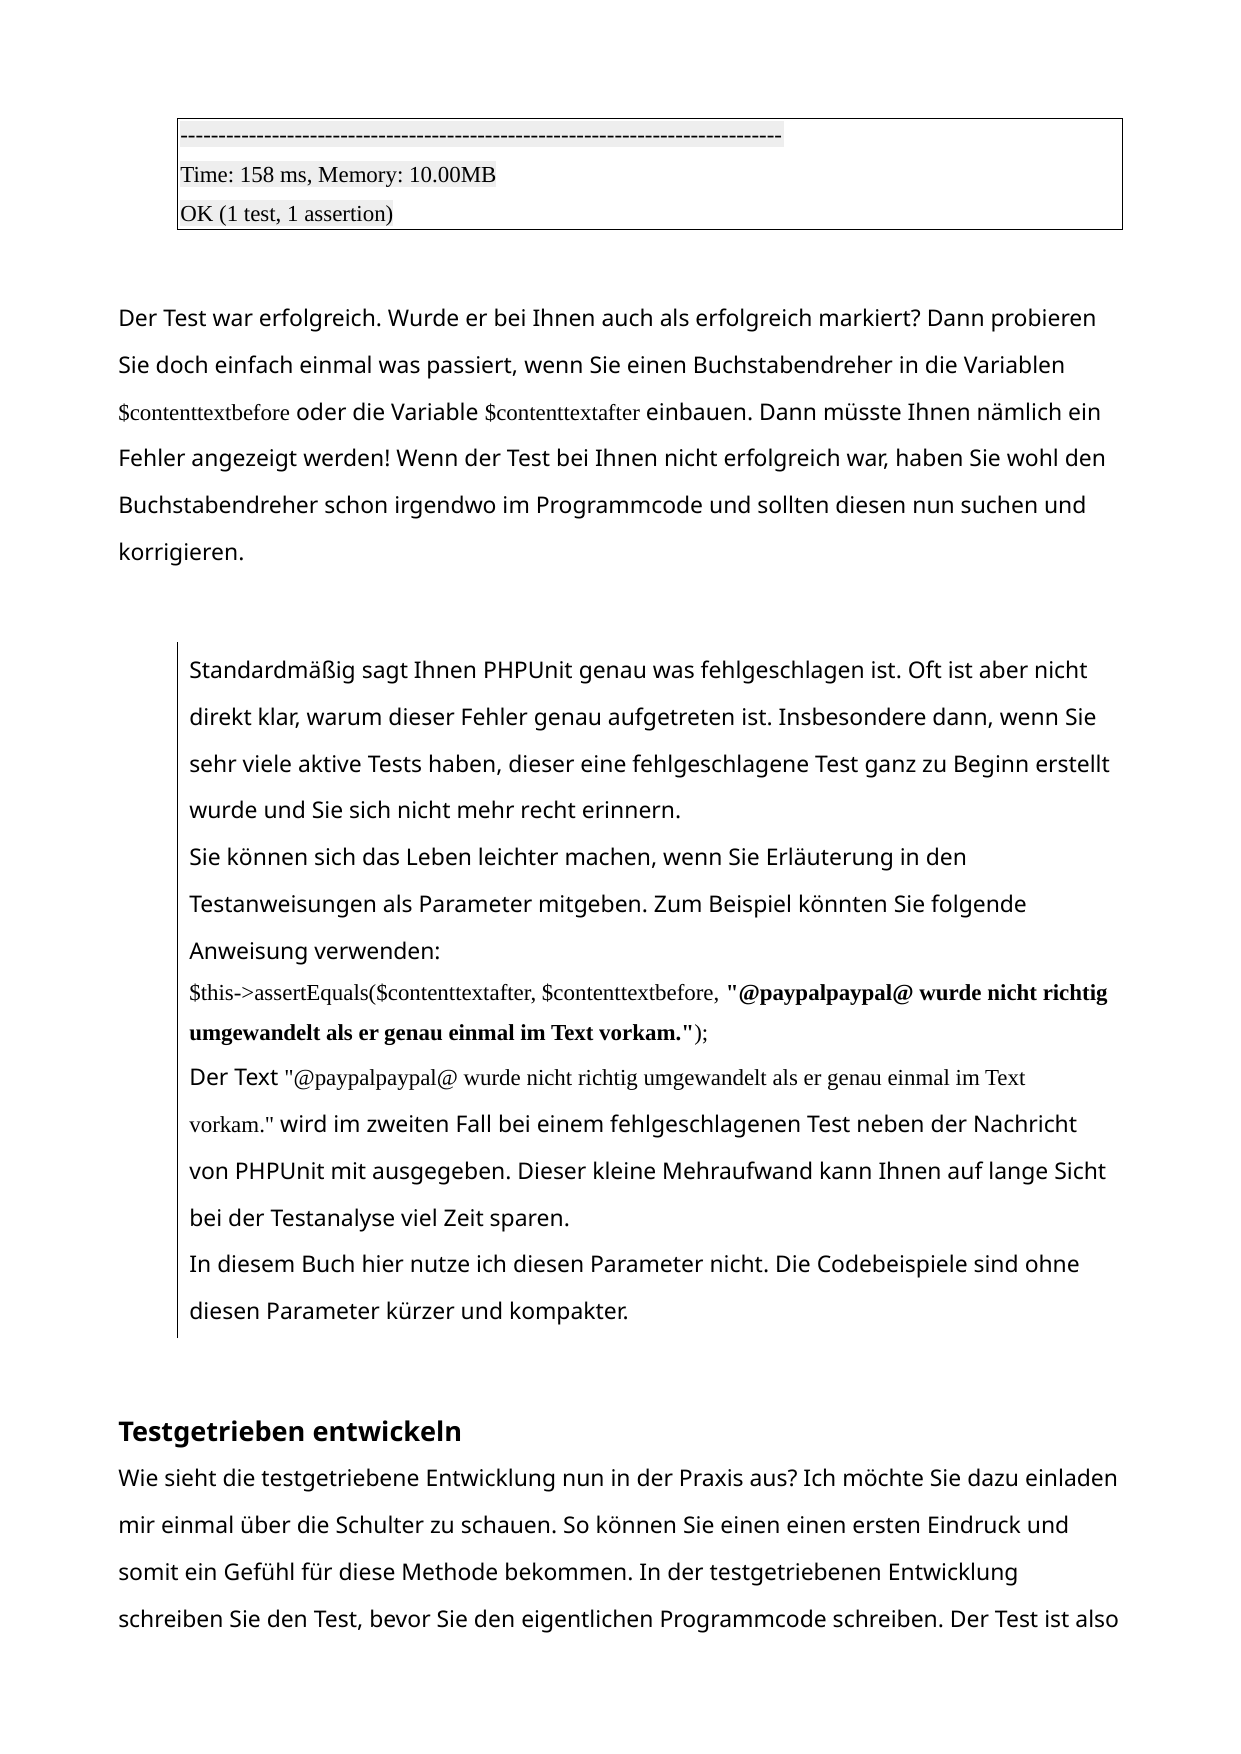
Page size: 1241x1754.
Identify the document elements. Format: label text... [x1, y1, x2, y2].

text ------------------------------------------------------------------------------- Time: 158 ms, Memory: 10.00MB OK (1 test, 1 assertion) [178, 119, 1122, 229]
text Der Test war erfolgreich. Wurde er bei Ihnen auch als erfolgreich markiert? Dann probieren Sie doch einfach einmal was passiert, wenn Sie einen Buchstabendreher in die Variablen $contenttextbefore oder die Variable $contenttextafter einbauen. Dann müsste Ihnen nämlich ein Fehler angezeigt werden! Wenn der Test bei Ihnen nicht erfolgreich war, haben Sie wohl den Buchstabendreher schon irgendwo im Programmcode und sollten diesen nun suchen und korrigieren. [118, 302, 1122, 567]
text Standardmäßig sagt Ihnen PHPUnit genau was fehlgeschlagen ist. Oft ist aber nicht direkt klar, warum dieser Fehler genau aufgetreten ist. Insbesondere dann, wenn Sie sehr viele aktive Tests haben, dieser eine fehlgeschlagene Test ganz zu Beginn erstellt wurde und Sie sich nicht mehr recht erinnern. Sie können sich das Leben leichter machen, wenn Sie Erläuterung in den Testanweisungen als Parameter mitgeben. Zum Beispiel könnten Sie folgende Anweisung verwenden: $this->assertEquals($contenttextafter, $contenttextbefore, "@paypalpaypal@ wurde nicht richtig umgewandelt als er genau einmal im Text vorkam."); Der Text "@paypalpaypal@ wurde nicht richtig umgewandelt als er genau einmal im Text vorkam." wird im zweiten Fall bei einem fehlgeschlagenen Test neben der Nachricht von PHPUnit mit ausgegeben. Dieser kleine Mehraufwand kann Ihnen auf lange Sicht bei der Testanalyse viel Zeit sparen. In diesem Buch hier nutze ich diesen Parameter nicht. Die Codebeispiele sind ohne diesen Parameter kürzer und kompakter. [178, 642, 1122, 1338]
subtitle Testgetrieben entwickeln [118, 1413, 1122, 1450]
text Wie sieht die testgetriebene Entwicklung nun in der Praxis aus? Ich möchte Sie dazu einladen mir einmal über die Schulter zu schauen. So können Sie einen einen ersten Eindruck und somit ein Gefühl für diese Methode bekommen. In der testgetriebenen Entwicklung schreiben Sie den Test, bevor Sie den eigentlichen Programmcode schreiben. Der Test ist also [118, 1462, 1122, 1634]
